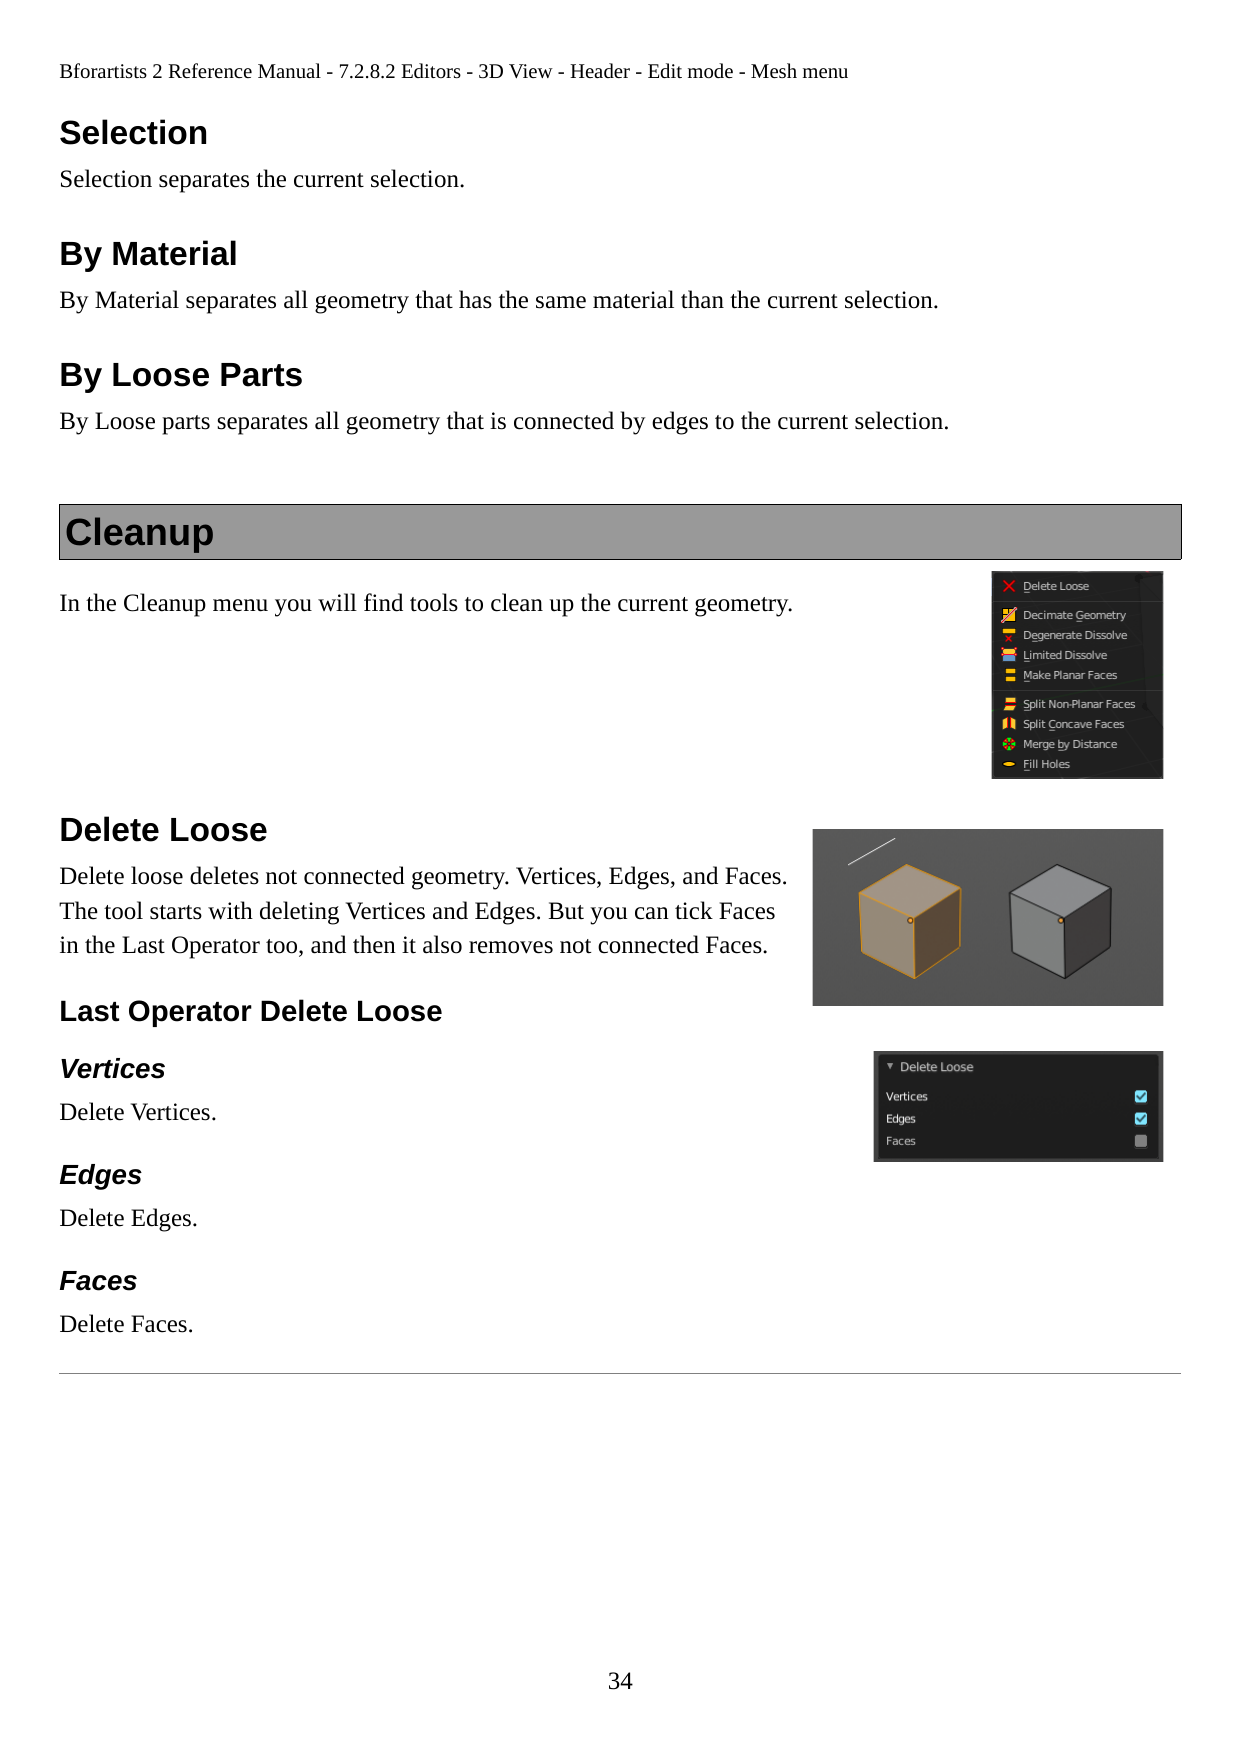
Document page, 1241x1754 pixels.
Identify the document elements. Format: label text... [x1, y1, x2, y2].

text By Loose parts separates all geometry that is connected by edges to the current selection. [59, 406, 1181, 434]
text [1164, 1097, 1181, 1126]
subtitle By Material [59, 234, 1181, 272]
picture [991, 571, 1164, 779]
subtitle Vertices [59, 1053, 873, 1084]
picture [812, 829, 1164, 1006]
subtitle Faces [59, 1264, 1181, 1296]
subtitle Selection [59, 113, 1181, 151]
text Delete Edges. [59, 1203, 1181, 1232]
text Delete loose deletes not connected geometry. Vertices, Edges, and Faces. The tool starts with deleting Vertices and Edges. But you can tick Faces in the Last Operator too, and then it also removes not connected Faces. [59, 861, 812, 959]
subtitle Edges [59, 1158, 1181, 1190]
text By Material separates all geometry that has the same material than the current selection. [59, 285, 1181, 313]
text Delete Faces. [59, 1309, 1181, 1338]
text Delete Vertices. [59, 1097, 873, 1126]
subtitle By Loose Parts [59, 355, 1181, 393]
table_header Cleanup [60, 505, 1181, 559]
text Selection separates the current selection. [59, 164, 1181, 192]
subtitle Last Operator Delete Loose [59, 994, 1181, 1028]
text In the Cleanup menu you will find tools to clean up the current geometry. [59, 588, 991, 617]
subtitle Delete Loose [59, 810, 1181, 849]
picture [873, 1051, 1164, 1162]
subtitle [1164, 1053, 1181, 1084]
